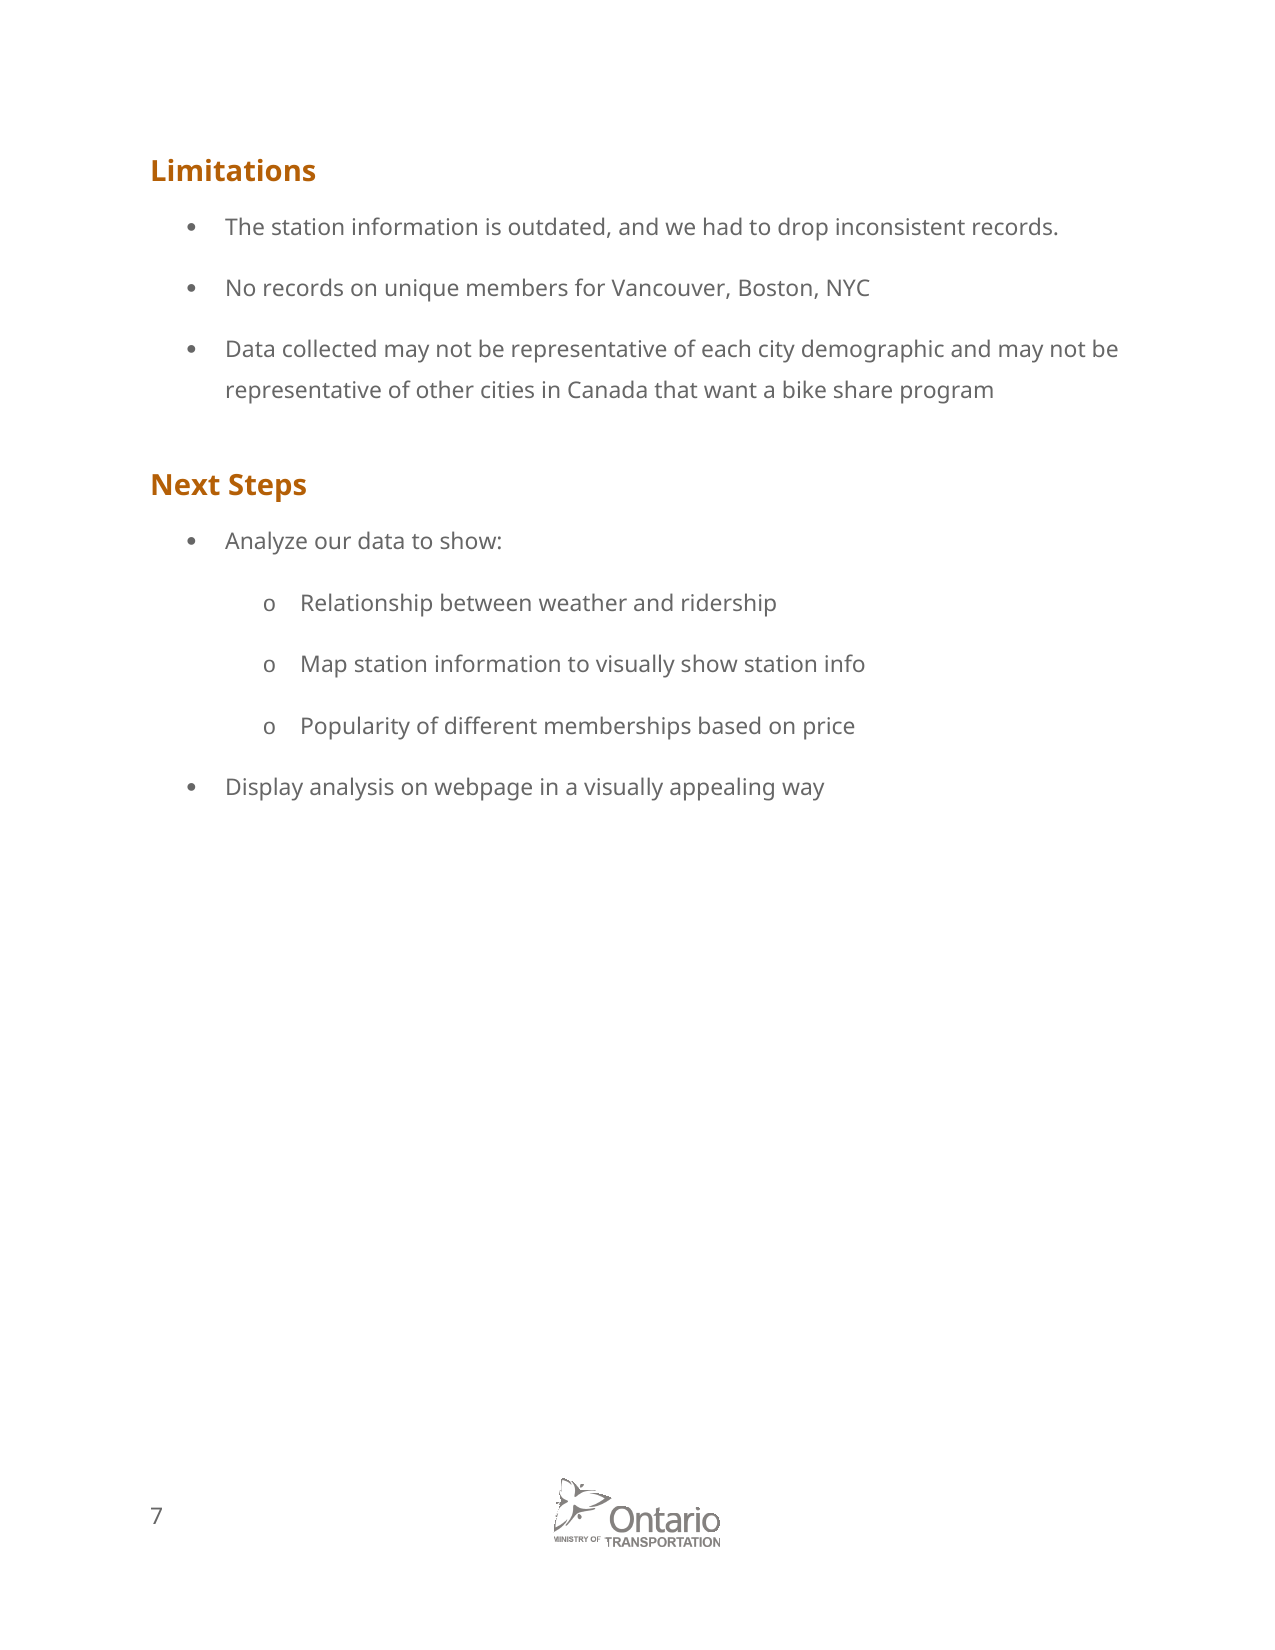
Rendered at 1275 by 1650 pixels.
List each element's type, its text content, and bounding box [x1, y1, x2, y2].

list Analyze our data to show: [187, 525, 1125, 556]
list Map station information to visually show station info [262, 648, 1125, 679]
subtitle Limitations [150, 150, 1125, 190]
list The station information is outdated, and we had to drop inconsistent records. [187, 211, 1125, 242]
subtitle Next Steps [150, 465, 1125, 504]
list No records on unique members for Vancouver, Boston, NYC [187, 272, 1125, 303]
list Popularity of different memberships based on price [262, 710, 1125, 741]
list Data collected may not be representative of each city demographic and may not be representative of other cities in Canada that want a bike share program [187, 333, 1125, 405]
list Relationship between weather and ridership [262, 587, 1125, 618]
list Display analysis on webpage in a visually appealing way [187, 771, 1125, 803]
